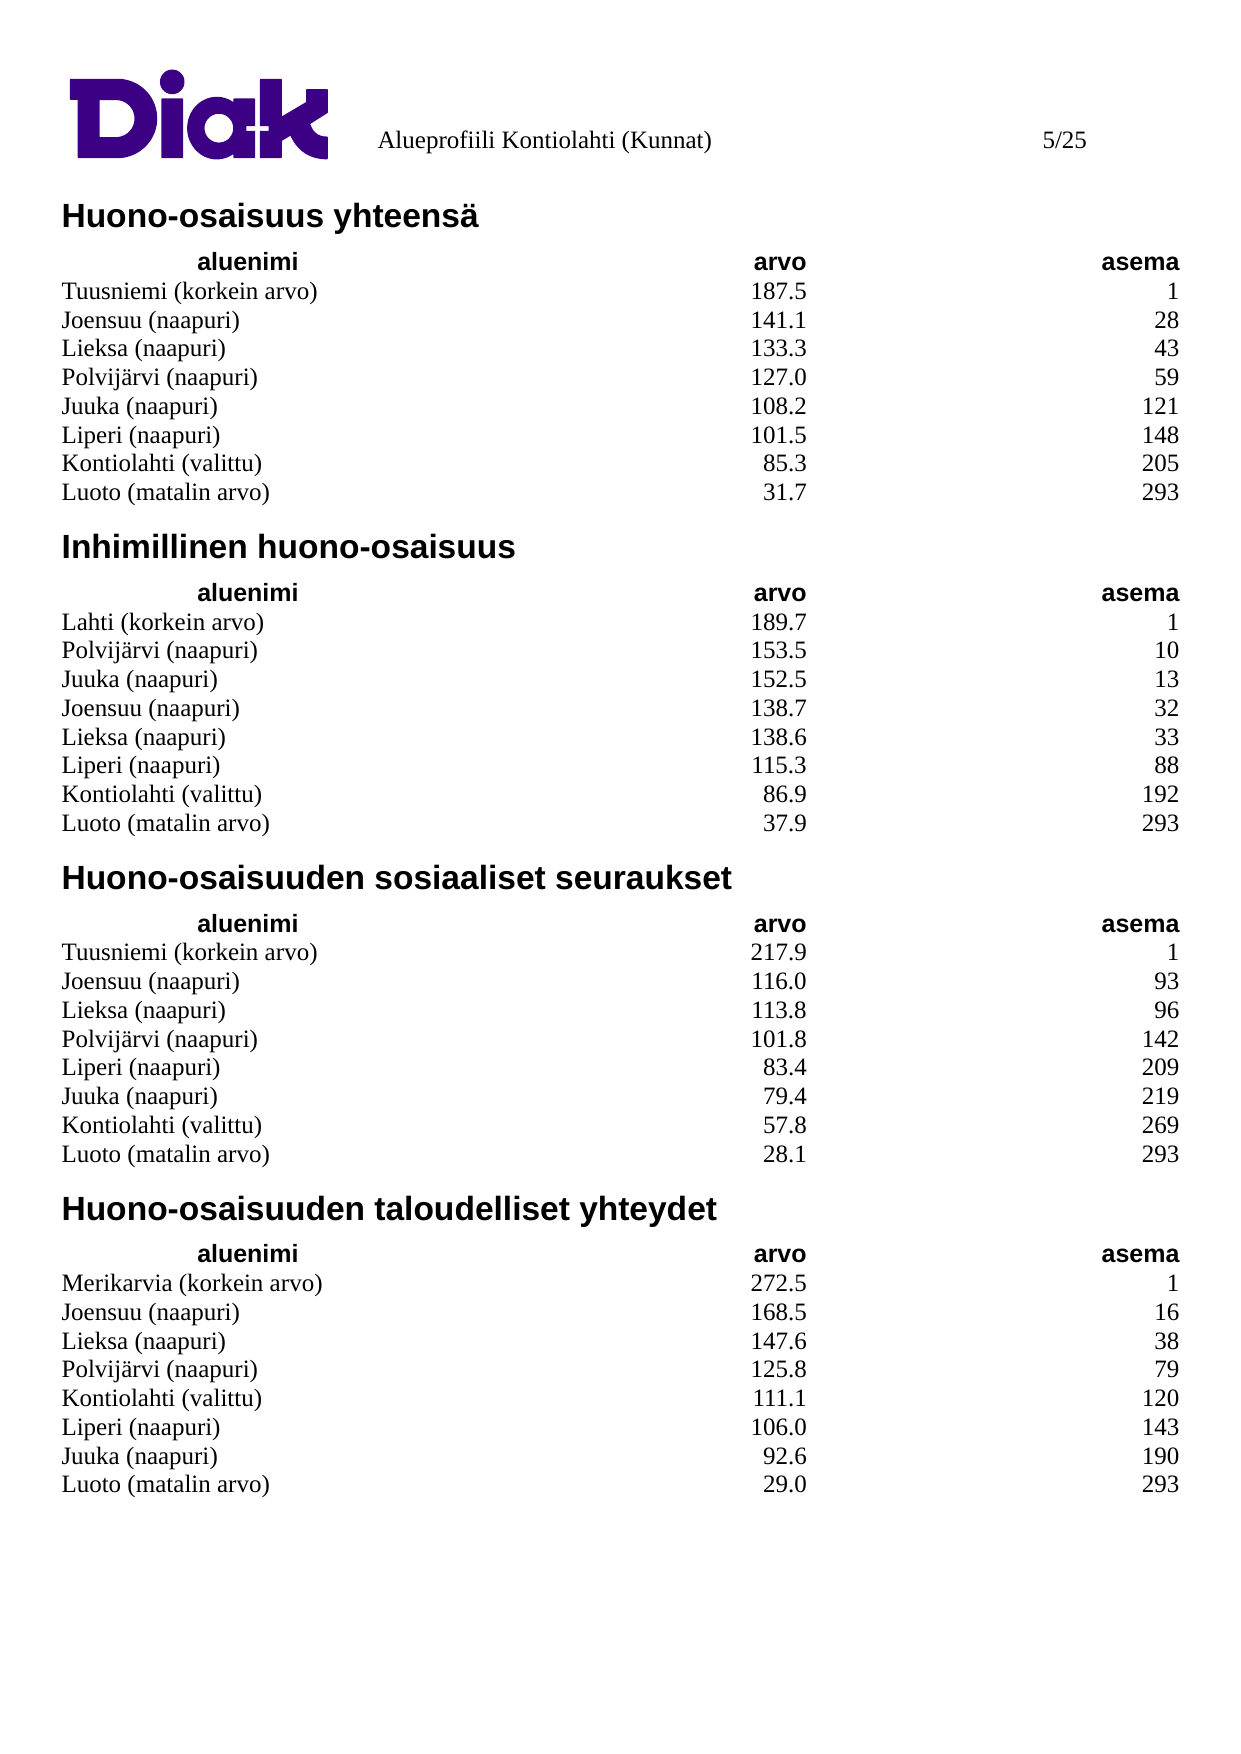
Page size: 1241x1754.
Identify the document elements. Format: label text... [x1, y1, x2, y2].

table_header aluenimi [61, 578, 434, 607]
table_cell 133.3 [434, 334, 806, 362]
table_header arvo [434, 247, 806, 276]
table_cell 32 [806, 693, 1179, 722]
table_cell 86.9 [434, 779, 806, 808]
table_cell Lieksa (naapuri) [61, 722, 434, 751]
table_cell 79 [806, 1355, 1179, 1383]
table_cell Joensuu (naapuri) [61, 1297, 434, 1326]
table_cell 152.5 [434, 664, 806, 693]
table_cell 127.0 [434, 362, 806, 391]
table_cell Polvijärvi (naapuri) [61, 362, 434, 391]
table_cell Kontiolahti (valittu) [61, 1383, 434, 1412]
table_cell 189.7 [434, 607, 806, 636]
table_cell Luoto (matalin arvo) [61, 808, 434, 837]
table_cell 293 [806, 1470, 1179, 1498]
table_cell 92.6 [434, 1441, 806, 1469]
table_cell 205 [806, 449, 1179, 477]
table_cell 190 [806, 1441, 1179, 1469]
table_cell 79.4 [434, 1081, 806, 1110]
table_cell 1 [806, 607, 1179, 636]
table_cell 1 [806, 276, 1179, 305]
table_cell 147.6 [434, 1326, 806, 1354]
table_cell Lahti (korkein arvo) [61, 607, 434, 636]
table_cell Lieksa (naapuri) [61, 334, 434, 362]
table_cell 29.0 [434, 1470, 806, 1498]
table_cell Joensuu (naapuri) [61, 305, 434, 333]
table_header arvo [434, 578, 806, 607]
table_cell 38 [806, 1326, 1179, 1354]
table_header asema [806, 909, 1179, 937]
table_cell 31.7 [434, 477, 806, 506]
table_cell Liperi (naapuri) [61, 1053, 434, 1081]
table_cell Liperi (naapuri) [61, 1412, 434, 1441]
table_header asema [806, 578, 1179, 607]
table_cell Liperi (naapuri) [61, 751, 434, 779]
table_cell 187.5 [434, 276, 806, 305]
subtitle Inhimillinen huono-osaisuus [61, 527, 1179, 566]
table_cell 88 [806, 751, 1179, 779]
table_cell Tuusniemi (korkein arvo) [61, 276, 434, 305]
table_cell Luoto (matalin arvo) [61, 1139, 434, 1167]
table_cell 101.5 [434, 420, 806, 448]
table_cell 142 [806, 1024, 1179, 1052]
table_cell 10 [806, 636, 1179, 664]
table_header aluenimi [61, 1240, 434, 1268]
table_header arvo [434, 1240, 806, 1268]
table_cell Luoto (matalin arvo) [61, 1470, 434, 1498]
table_cell 1 [806, 938, 1179, 966]
table_cell Polvijärvi (naapuri) [61, 1355, 434, 1383]
table_header aluenimi [61, 247, 434, 276]
table_cell Polvijärvi (naapuri) [61, 636, 434, 664]
table_cell 217.9 [434, 938, 806, 966]
table_cell 85.3 [434, 449, 806, 477]
table_cell 96 [806, 995, 1179, 1024]
table_cell 106.0 [434, 1412, 806, 1441]
table_cell Kontiolahti (valittu) [61, 1110, 434, 1139]
table_header arvo [434, 909, 806, 937]
table_cell 1 [806, 1268, 1179, 1297]
subtitle Huono-osaisuuden sosiaaliset seuraukset [61, 858, 1179, 896]
table_header asema [806, 1240, 1179, 1268]
table_cell 192 [806, 779, 1179, 808]
table_cell 93 [806, 966, 1179, 995]
table_cell 111.1 [434, 1383, 806, 1412]
table_cell Juuka (naapuri) [61, 391, 434, 420]
table_cell 57.8 [434, 1110, 806, 1139]
table_cell 153.5 [434, 636, 806, 664]
table_cell Joensuu (naapuri) [61, 693, 434, 722]
table_cell 293 [806, 477, 1179, 506]
table_cell 143 [806, 1412, 1179, 1441]
table_cell 113.8 [434, 995, 806, 1024]
table_cell Tuusniemi (korkein arvo) [61, 938, 434, 966]
table_cell Liperi (naapuri) [61, 420, 434, 448]
table_cell 28 [806, 305, 1179, 333]
table_cell 209 [806, 1053, 1179, 1081]
table_cell 293 [806, 1139, 1179, 1167]
subtitle Huono-osaisuuden taloudelliset yhteydet [61, 1188, 1179, 1227]
table_cell Juuka (naapuri) [61, 1441, 434, 1469]
table_cell 141.1 [434, 305, 806, 333]
table_cell Juuka (naapuri) [61, 1081, 434, 1110]
table_cell 138.7 [434, 693, 806, 722]
table_cell 120 [806, 1383, 1179, 1412]
subtitle Huono-osaisuus yhteensä [61, 196, 1179, 235]
table_cell 148 [806, 420, 1179, 448]
table_cell 115.3 [434, 751, 806, 779]
table_cell Polvijärvi (naapuri) [61, 1024, 434, 1052]
table_cell Kontiolahti (valittu) [61, 779, 434, 808]
table_cell Luoto (matalin arvo) [61, 477, 434, 506]
table_cell 168.5 [434, 1297, 806, 1326]
table_cell 138.6 [434, 722, 806, 751]
table_cell 43 [806, 334, 1179, 362]
table_cell Lieksa (naapuri) [61, 1326, 434, 1354]
table_cell 108.2 [434, 391, 806, 420]
table_cell 219 [806, 1081, 1179, 1110]
table_cell 272.5 [434, 1268, 806, 1297]
table_cell 37.9 [434, 808, 806, 837]
table_cell Kontiolahti (valittu) [61, 449, 434, 477]
table_cell 28.1 [434, 1139, 806, 1167]
table_cell Juuka (naapuri) [61, 664, 434, 693]
table_cell 116.0 [434, 966, 806, 995]
table_cell 293 [806, 808, 1179, 837]
table_header asema [806, 247, 1179, 276]
table_cell 121 [806, 391, 1179, 420]
table_cell 33 [806, 722, 1179, 751]
table_cell 125.8 [434, 1355, 806, 1383]
table_cell Merikarvia (korkein arvo) [61, 1268, 434, 1297]
table_cell 83.4 [434, 1053, 806, 1081]
table_cell Lieksa (naapuri) [61, 995, 434, 1024]
table_cell 59 [806, 362, 1179, 391]
table_cell 13 [806, 664, 1179, 693]
table_cell 16 [806, 1297, 1179, 1326]
table_cell 101.8 [434, 1024, 806, 1052]
table_header aluenimi [61, 909, 434, 937]
table_cell 269 [806, 1110, 1179, 1139]
table_cell Joensuu (naapuri) [61, 966, 434, 995]
